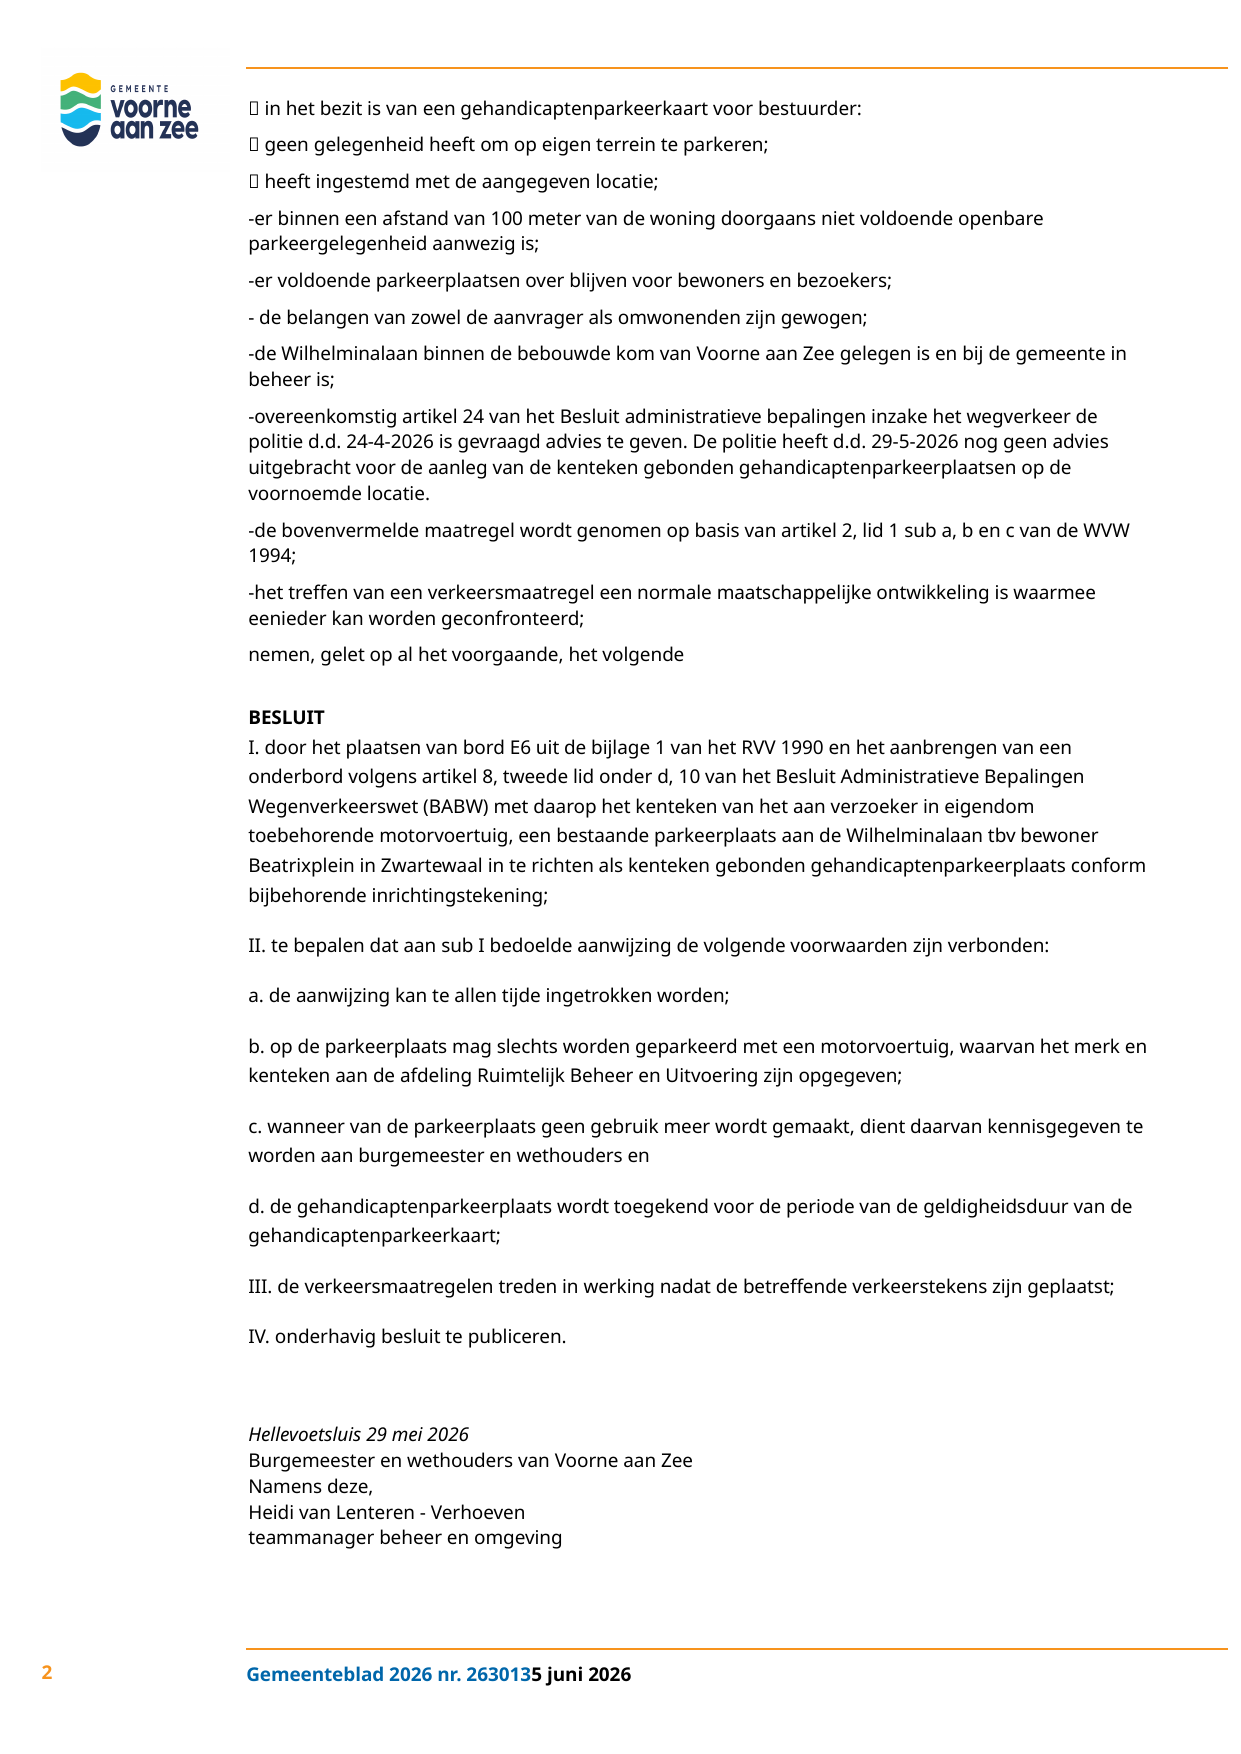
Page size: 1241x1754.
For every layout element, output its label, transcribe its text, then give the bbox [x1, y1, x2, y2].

picture [41, 47, 231, 172]
text  heeft ingestemd met de aangegeven locatie; [248, 168, 1152, 194]
text BESLUIT [248, 704, 1152, 730]
text -er binnen een afstand van 100 meter van de woning doorgaans niet voldoende openbare parkeergelegenheid aanwezig is; [248, 205, 1152, 256]
text Burgemeester en wethouders van Voorne aan Zee [248, 1447, 1152, 1473]
text IV. onderhavig besluit te publiceren. [248, 1323, 1152, 1349]
text Namens deze, [248, 1473, 1152, 1499]
text -het treffen van een verkeersmaatregel een normale maatschappelijke ontwikkeling is waarmee eenieder kan worden geconfronteerd; [248, 579, 1152, 631]
text -de bovenvermelde maatregel wordt genomen op basis van artikel 2, lid 1 sub a, b en c van de WVW 1994; [248, 517, 1152, 568]
text - de belangen van zowel de aanvrager als omwonenden zijn gewogen; [248, 304, 1152, 329]
text -de Wilhelminalaan binnen de bebouwde kom van Voorne aan Zee gelegen is en bij de gemeente in beheer is; [248, 341, 1152, 392]
text d. de gehandicaptenparkeerplaats wordt toegekend voor de periode van de geldigheidsduur van de gehandicaptenparkeerkaart; [248, 1193, 1152, 1248]
text -er voldoende parkeerplaatsen over blijven voor bewoners en bezoekers; [248, 267, 1152, 293]
text Heidi van Lenteren - Verhoeven [248, 1499, 1152, 1524]
text nemen, gelet op al het voorgaande, het volgende [248, 642, 1152, 667]
text b. op de parkeerplaats mag slechts worden geparkeerd met een motorvoertuig, waarvan het merk en kenteken aan de afdeling Ruimtelijk Beheer en Uitvoering zijn opgegeven; [248, 1033, 1152, 1088]
text I. door het plaatsen van bord E6 uit de bijlage 1 van het RVV 1990 en het aanbrengen van een onderbord volgens artikel 8, tweede lid onder d, 10 van het Besluit Administratieve Bepalingen Wegenverkeerswet (BABW) met daarop het kenteken van het aan verzoeker in eigendom toebehorende motorvoertuig, een bestaande parkeerplaats aan de Wilhelminalaan tbv bewoner Beatrixplein in Zwartewaal in te richten als kenteken gebonden gehandicaptenparkeerplaats conform bijbehorende inrichtingstekening; [248, 734, 1152, 907]
text  geen gelegenheid heeft om op eigen terrein te parkeren; [248, 131, 1152, 157]
text III. de verkeersmaatregelen treden in werking nadat de betreffende verkeerstekens zijn geplaatst; [248, 1273, 1152, 1299]
text Hellevoetsluis 29 mei 2026 [248, 1422, 1152, 1447]
text -overeenkomstig artikel 24 van het Besluit administratieve bepalingen inzake het wegverkeer de politie d.d. 24-4-2026 is gevraagd advies te geven. De politie heeft d.d. 29-5-2026 nog geen advies uitgebracht voor de aanleg van de kenteken gebonden gehandicaptenparkeerplaatsen op de voornoemde locatie. [248, 403, 1152, 506]
text teammanager beheer en omgeving [248, 1524, 1152, 1550]
text  in het bezit is van een gehandicaptenparkeerkaart voor bestuurder: [248, 95, 1152, 121]
text a. de aanwijzing kan te allen tijde ingetrokken worden; [248, 983, 1152, 1008]
text c. wanneer van de parkeerplaats geen gebruik meer wordt gemaakt, dient daarvan kennisgegeven te worden aan burgemeester en wethouders en [248, 1113, 1152, 1168]
text II. te bepalen dat aan sub I bedoelde aanwijzing de volgende voorwaarden zijn verbonden: [248, 932, 1152, 958]
